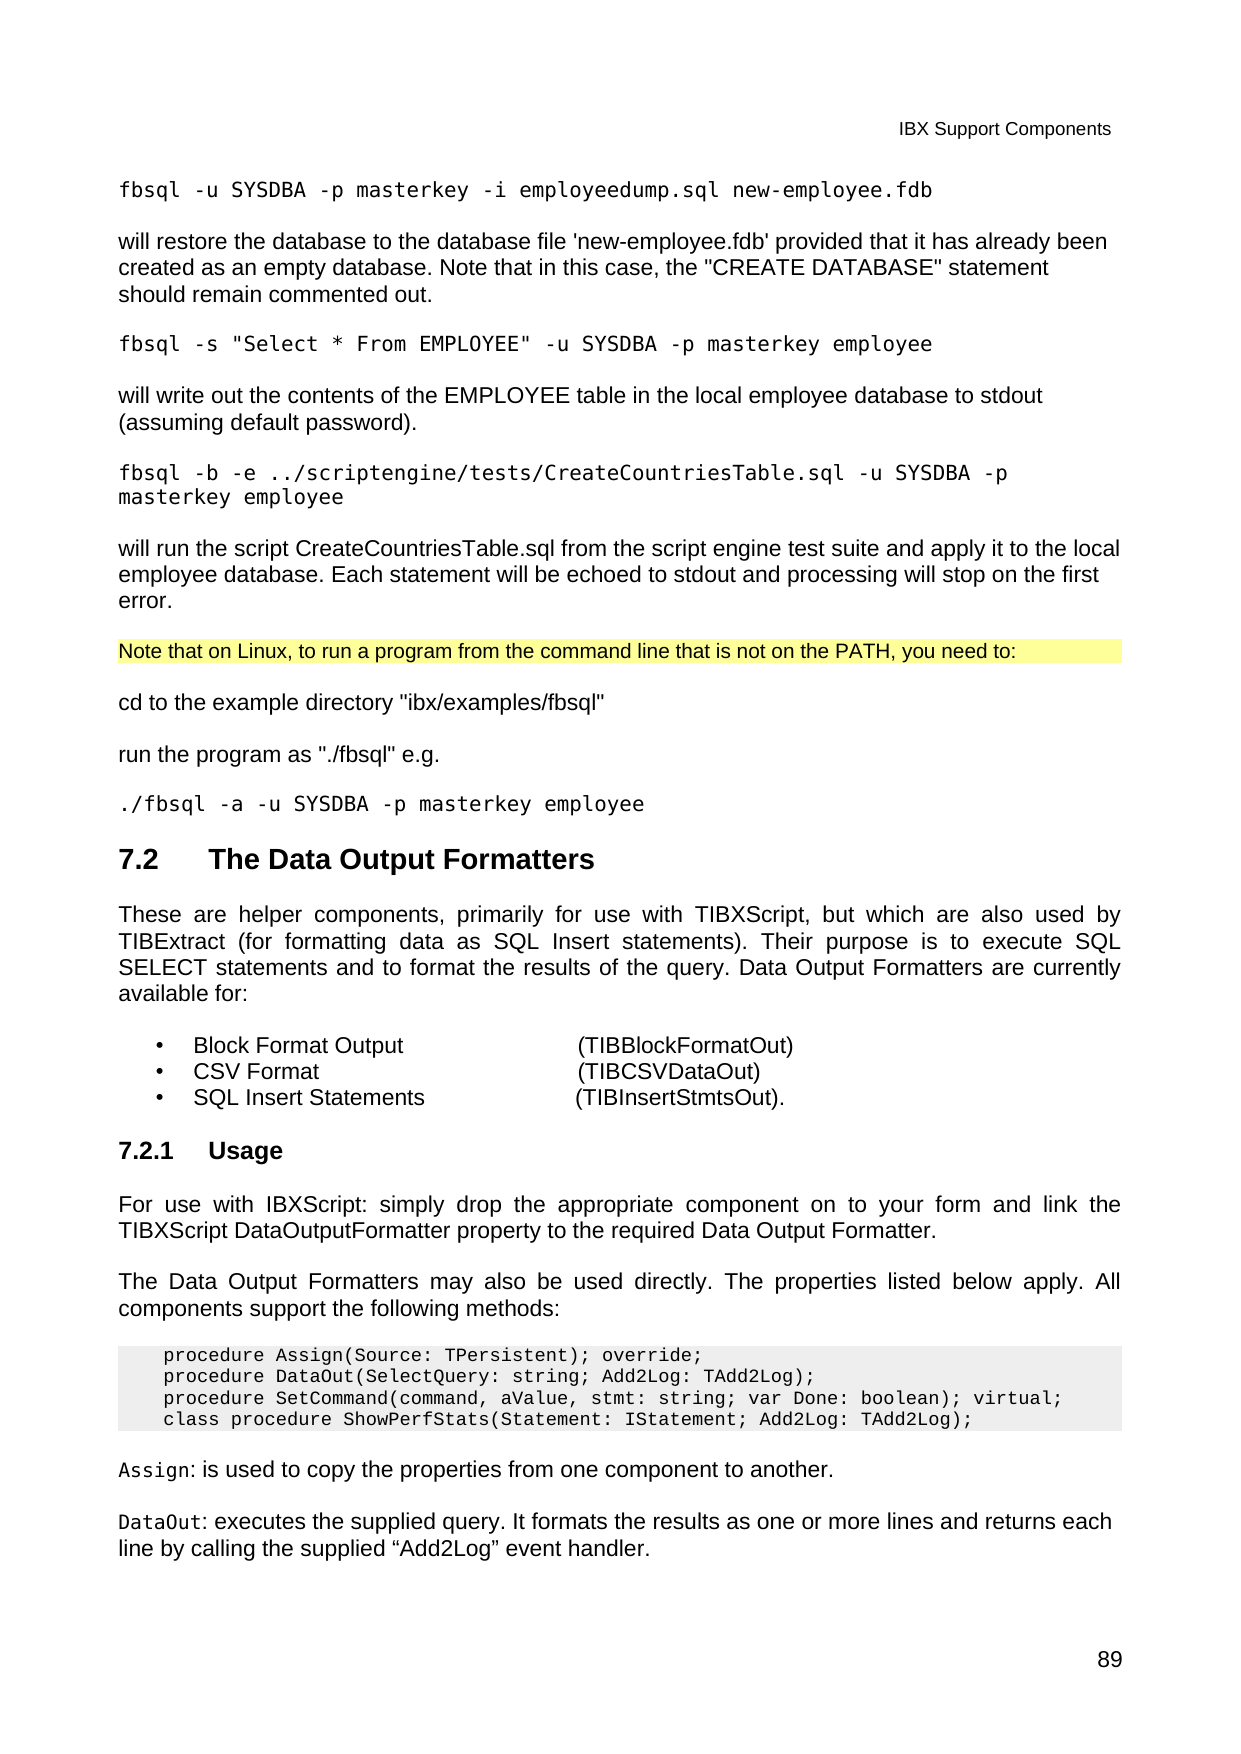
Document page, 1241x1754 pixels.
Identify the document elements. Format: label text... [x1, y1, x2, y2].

text ./fbsql -a -u SYSDBA -p masterkey employee [118, 792, 1122, 817]
text fbsql -s "Select * From EMPLOYEE" -u SYSDBA -p masterkey employee [118, 332, 1122, 357]
text DataOut: executes the supplied query. It formats the results as one or more lines and returns each line by calling the supplied “Add2Log” event handler. [118, 1508, 1122, 1561]
subtitle Usage [118, 1136, 1122, 1165]
text procedure Assign(Source: TPersistent); override; [118, 1346, 1122, 1367]
text procedure SetCommand(command, aValue, stmt: string; var Done: boolean); virtual; [118, 1388, 1122, 1410]
text The Data Output Formatters may also be used directly. The properties listed below apply. All components support the following methods: [118, 1268, 1122, 1321]
text cd to the example directory "ibx/examples/fbsql" [118, 689, 1122, 715]
list SQL Insert Statements (TIBInsertStmtsOut). [156, 1084, 1122, 1111]
text fbsql -b -e ../scriptengine/tests/CreateCountriesTable.sql -u SYSDBA -p masterkey employee [118, 461, 1122, 509]
text fbsql -u SYSDBA -p masterkey -i employeedump.sql new-employee.fdb [118, 178, 1122, 202]
text will run the script CreateCountriesTable.sql from the script engine test suite and apply it to the local employee database. Each statement will be echoed to stdout and processing will stop on the first error. [118, 534, 1122, 614]
text will restore the database to the database file 'new-employee.fdb' provided that it has already been created as an empty database. Note that in this case, the "CREATE DATABASE" statement should remain commented out. [118, 228, 1122, 307]
text Assign: is used to copy the properties from one component to another. [118, 1456, 1122, 1483]
text run the program as "./fbsql" e.g. [118, 741, 1122, 767]
text class procedure ShowPerfStats(Statement: IStatement; Add2Log: TAdd2Log); [118, 1410, 1122, 1431]
subtitle The Data Output Formatters [118, 842, 1122, 876]
text These are helper components, primarily for use with TIBXScript, but which are also used by TIBExtract (for formatting data as SQL Insert statements). Their purpose is to execute SQL SELECT statements and to format the results of the query. Data Output Formatters are currently available for: [118, 901, 1122, 1007]
list Block Format Output (TIBBlockFormatOut) [156, 1032, 1122, 1058]
list CSV Format (TIBCSVDataOut) [156, 1058, 1122, 1084]
text procedure DataOut(SelectQuery: string; Add2Log: TAdd2Log); [118, 1367, 1122, 1388]
text For use with IBXScript: simply drop the appropriate component on to your form and link the TIBXScript DataOutputFormatter property to the required Data Output Formatter. [118, 1191, 1122, 1243]
text Note that on Linux, to run a program from the command line that is not on the PATH, you need to: [118, 639, 1122, 663]
text will write out the contents of the EMPLOYEE table in the local employee database to stdout (assuming default password). [118, 382, 1122, 435]
